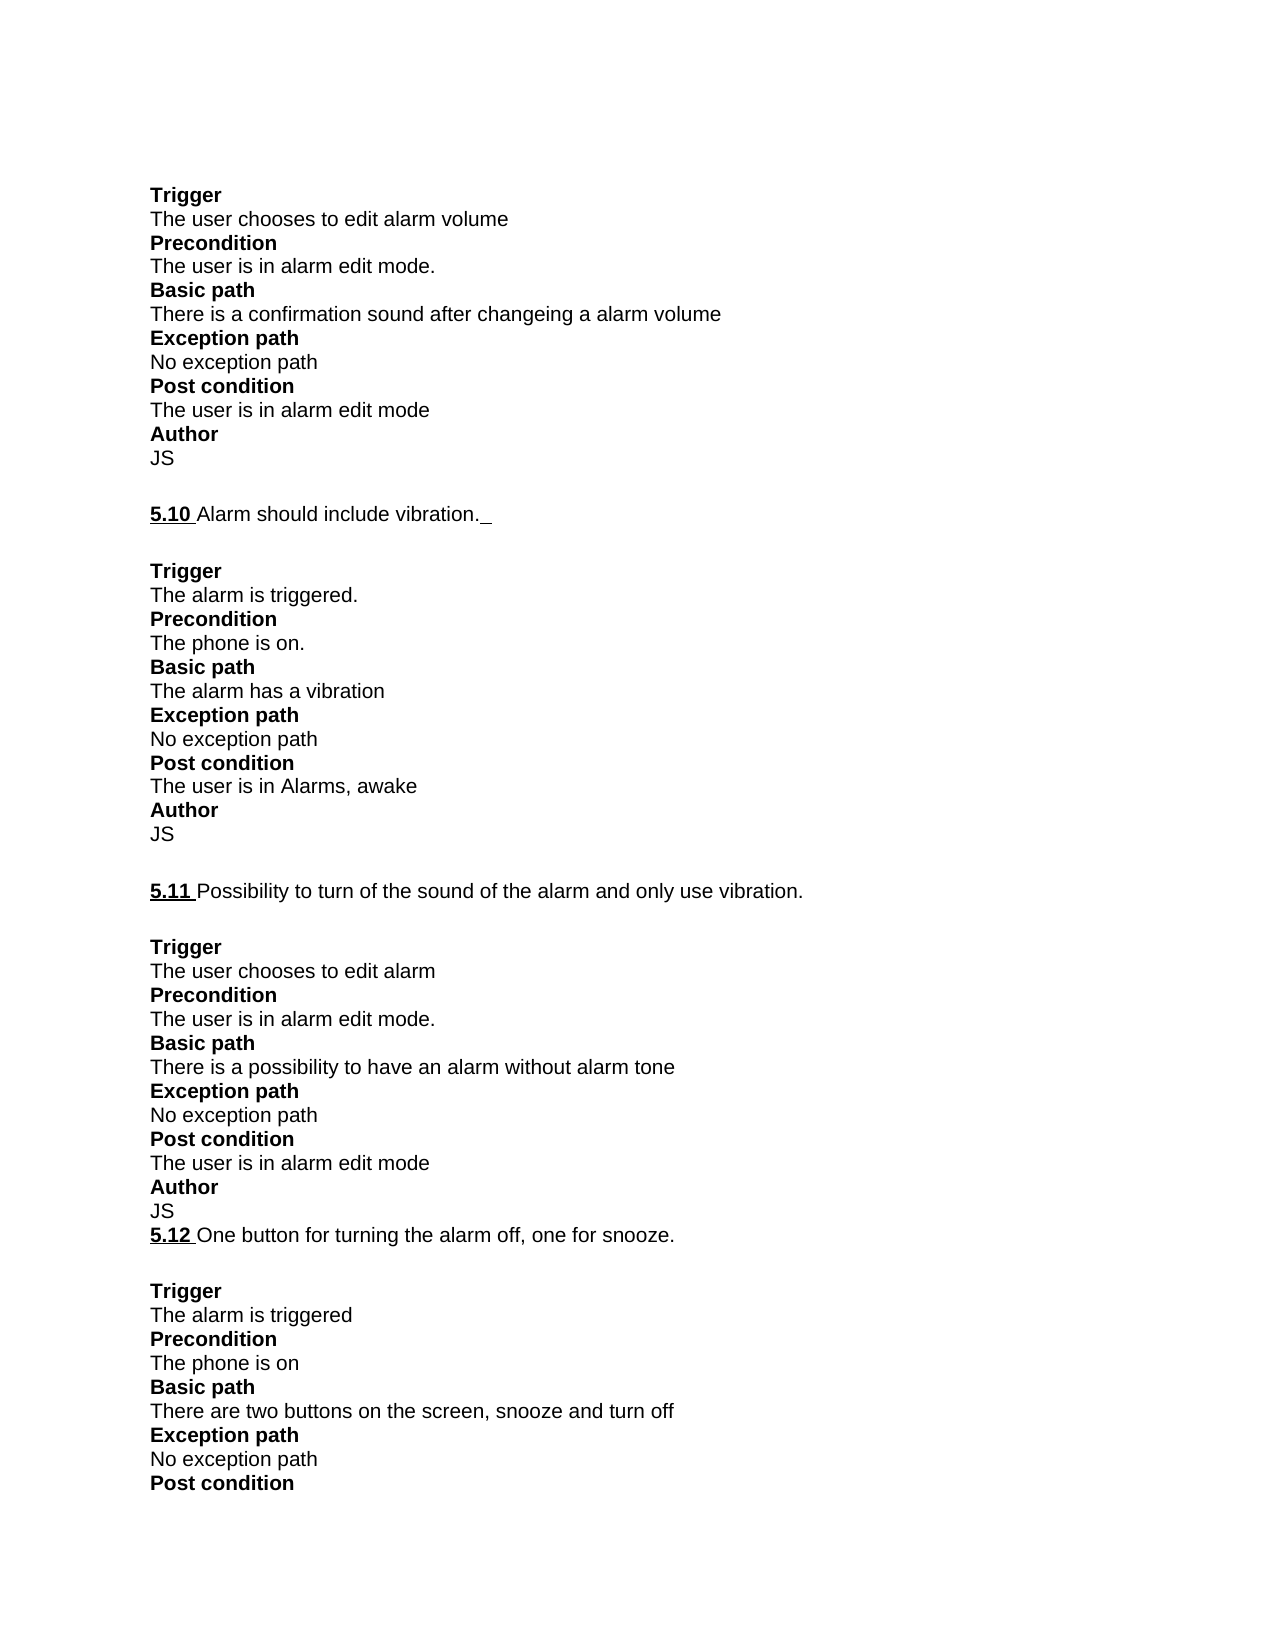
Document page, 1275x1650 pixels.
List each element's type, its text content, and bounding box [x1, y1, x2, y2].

text Trigger The user chooses to edit alarm volume Precondition The user is in alarm edit mode. Basic path There is a confirmation sound after changeing a alarm volume Exception path No exception path Post condition The user is in alarm edit mode Author JS 5.10 Alarm should include vibration. Trigger The alarm is triggered. Precondition The phone is on. Basic path The alarm has a vibration Exception path No exception path Post condition The user is in Alarms, awake Author JS 5.11 Possibility to turn of the sound of the alarm and only use vibration. Trigger The user chooses to edit alarm Precondition The user is in alarm edit mode. Basic path There is a possibility to have an alarm without alarm tone Exception path No exception path Post condition The user is in alarm edit mode Author JS 5.12 One button for turning the alarm off, one for snooze. Trigger The alarm is triggered Precondition The phone is on Basic path There are two buttons on the screen, snooze and turn off Exception path No exception path Post condition [150, 150, 1125, 1494]
